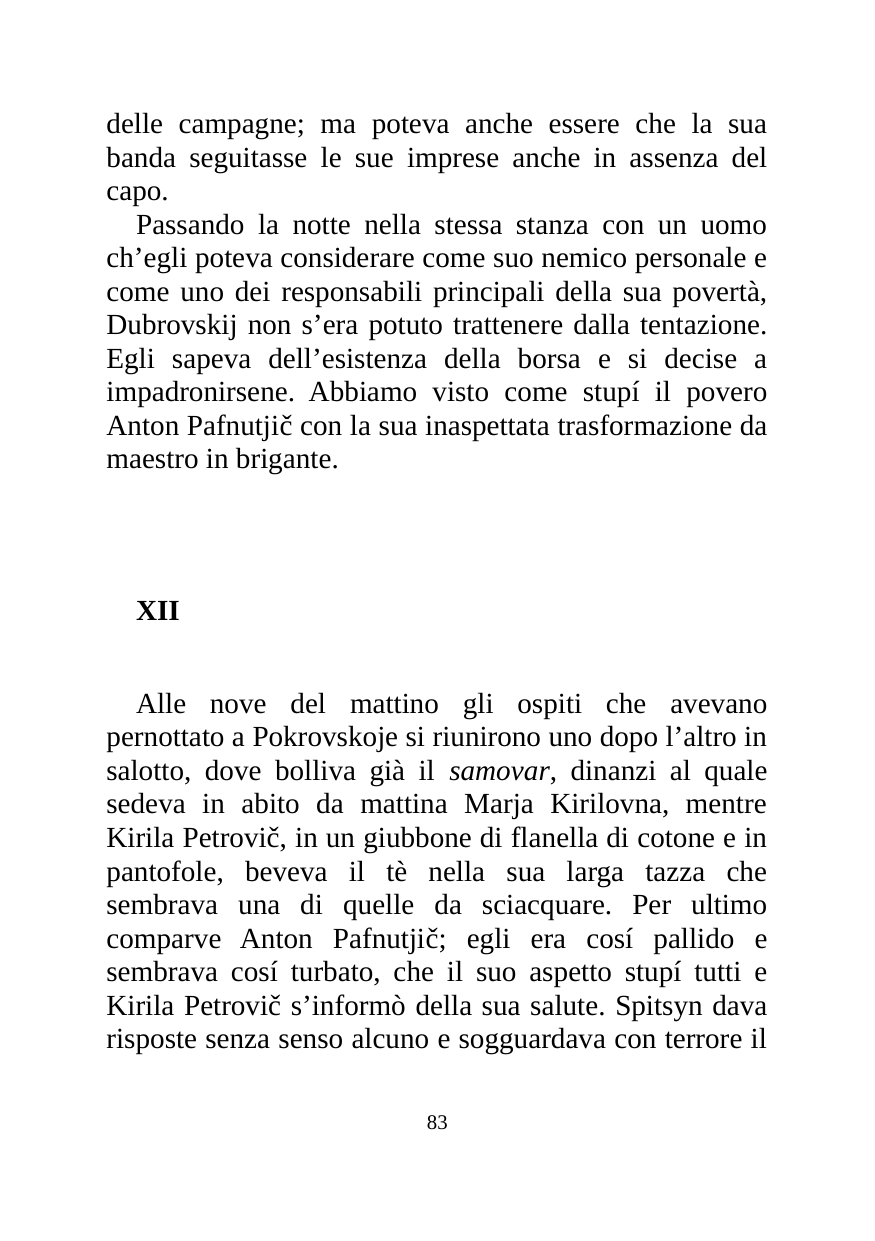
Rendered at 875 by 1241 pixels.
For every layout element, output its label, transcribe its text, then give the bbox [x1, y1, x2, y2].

text Alle nove del mattino gli ospiti che avevano pernottato a Pokrovskoje si riunirono uno dopo l’altro in salotto, dove bolliva già il samovar, dinanzi al quale sedeva in abito da mattina Marja Kirilovna, mentre Kirila Petrovič, in un giubbone di flanella di cotone e in pantofole, beveva il tè nella sua larga tazza che sembrava una di quelle da sciacquare. Per ultimo comparve Anton Pafnutjič; egli era cosí pallido e sembrava cosí turbato, che il suo aspetto stupí tutti e Kirila Petrovič s’informò della sua salute. Spitsyn dava risposte senza senso alcuno e sogguardava con terrore il [106, 686, 768, 1055]
text delle campagne; ma poteva anche essere che la sua banda seguitasse le sue imprese anche in assenza del capo. [106, 106, 768, 207]
subtitle XII [106, 593, 768, 627]
text Passando la notte nella stessa stanza con un uomo ch’egli poteva considerare come suo nemico personale e come uno dei responsabili principali della sua povertà, Dubrovskij non s’era potuto trattenere dalla tentazione. Egli sapeva dell’esistenza della borsa e si decise a impadronirsene. Abbiamo visto come stupí il povero Anton Pafnutjič con la sua inaspettata trasformazione da maestro in brigante. [106, 207, 768, 475]
